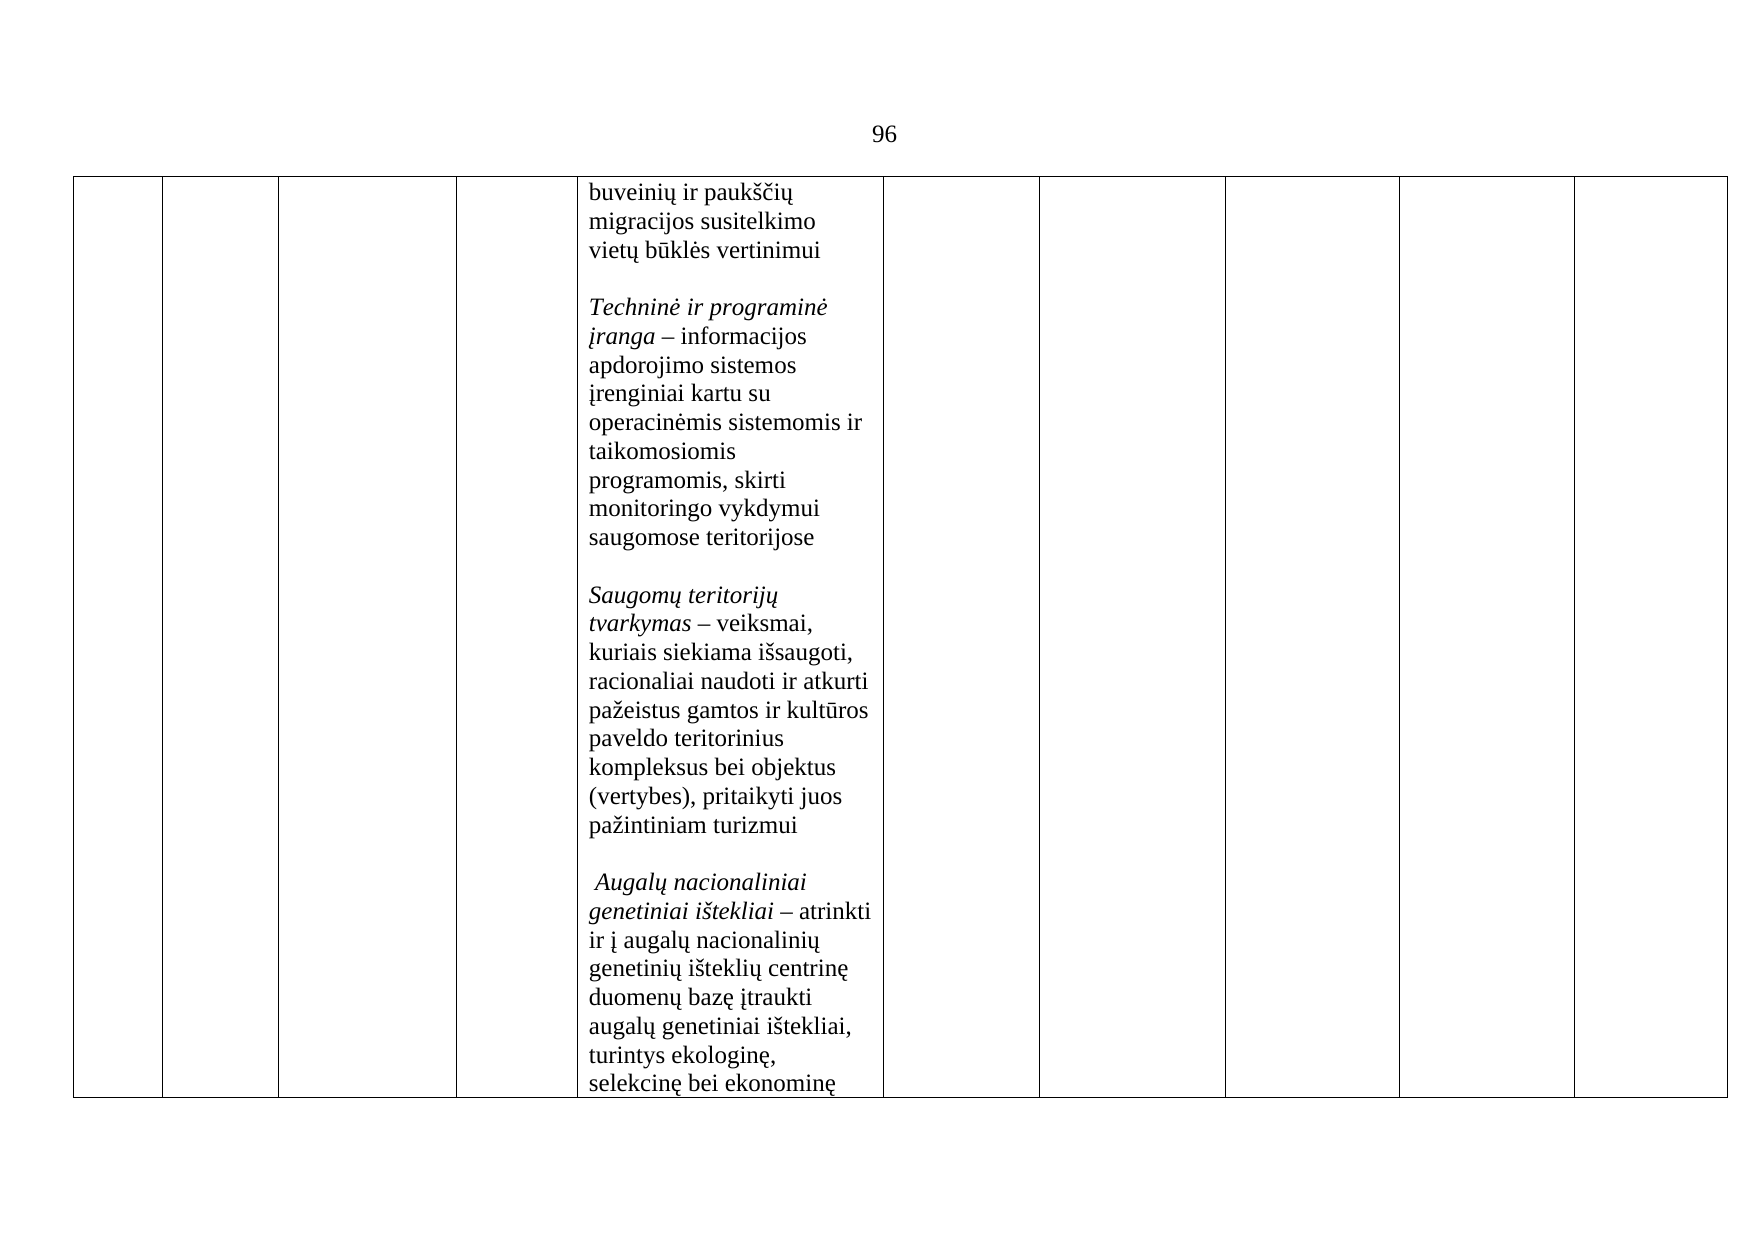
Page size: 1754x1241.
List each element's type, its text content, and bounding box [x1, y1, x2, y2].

table_cell [163, 177, 278, 1097]
table_cell buveinių ir paukščių migracijos susitelkimo vietų būklės vertinimui Techninė ir programinė įranga – informacijos apdorojimo sistemos įrenginiai kartu su operacinėmis sistemomis ir taikomosiomis programomis, skirti monitoringo vykdymui saugomose teritorijose Saugomų teritorijų tvarkymas – veiksmai, kuriais siekiama išsaugoti, racionaliai naudoti ir atkurti pažeistus gamtos ir kultūros paveldo teritorinius kompleksus bei objektus (vertybes), pritaikyti juos pažintiniam turizmui Augalų nacionaliniai genetiniai ištekliai – atrinkti ir į augalų nacionalinių genetinių išteklių centrinę duomenų bazę įtraukti augalų genetiniai ištekliai, turintys ekologinę, selekcinę bei ekonominę [578, 177, 883, 1097]
table_cell [74, 177, 162, 1097]
table_cell [457, 177, 577, 1097]
table_cell [884, 177, 1039, 1097]
table_cell [1575, 177, 1727, 1097]
table_cell [279, 177, 456, 1097]
table_cell [1400, 177, 1574, 1097]
table_cell [1040, 177, 1225, 1097]
table_cell [1226, 177, 1399, 1097]
